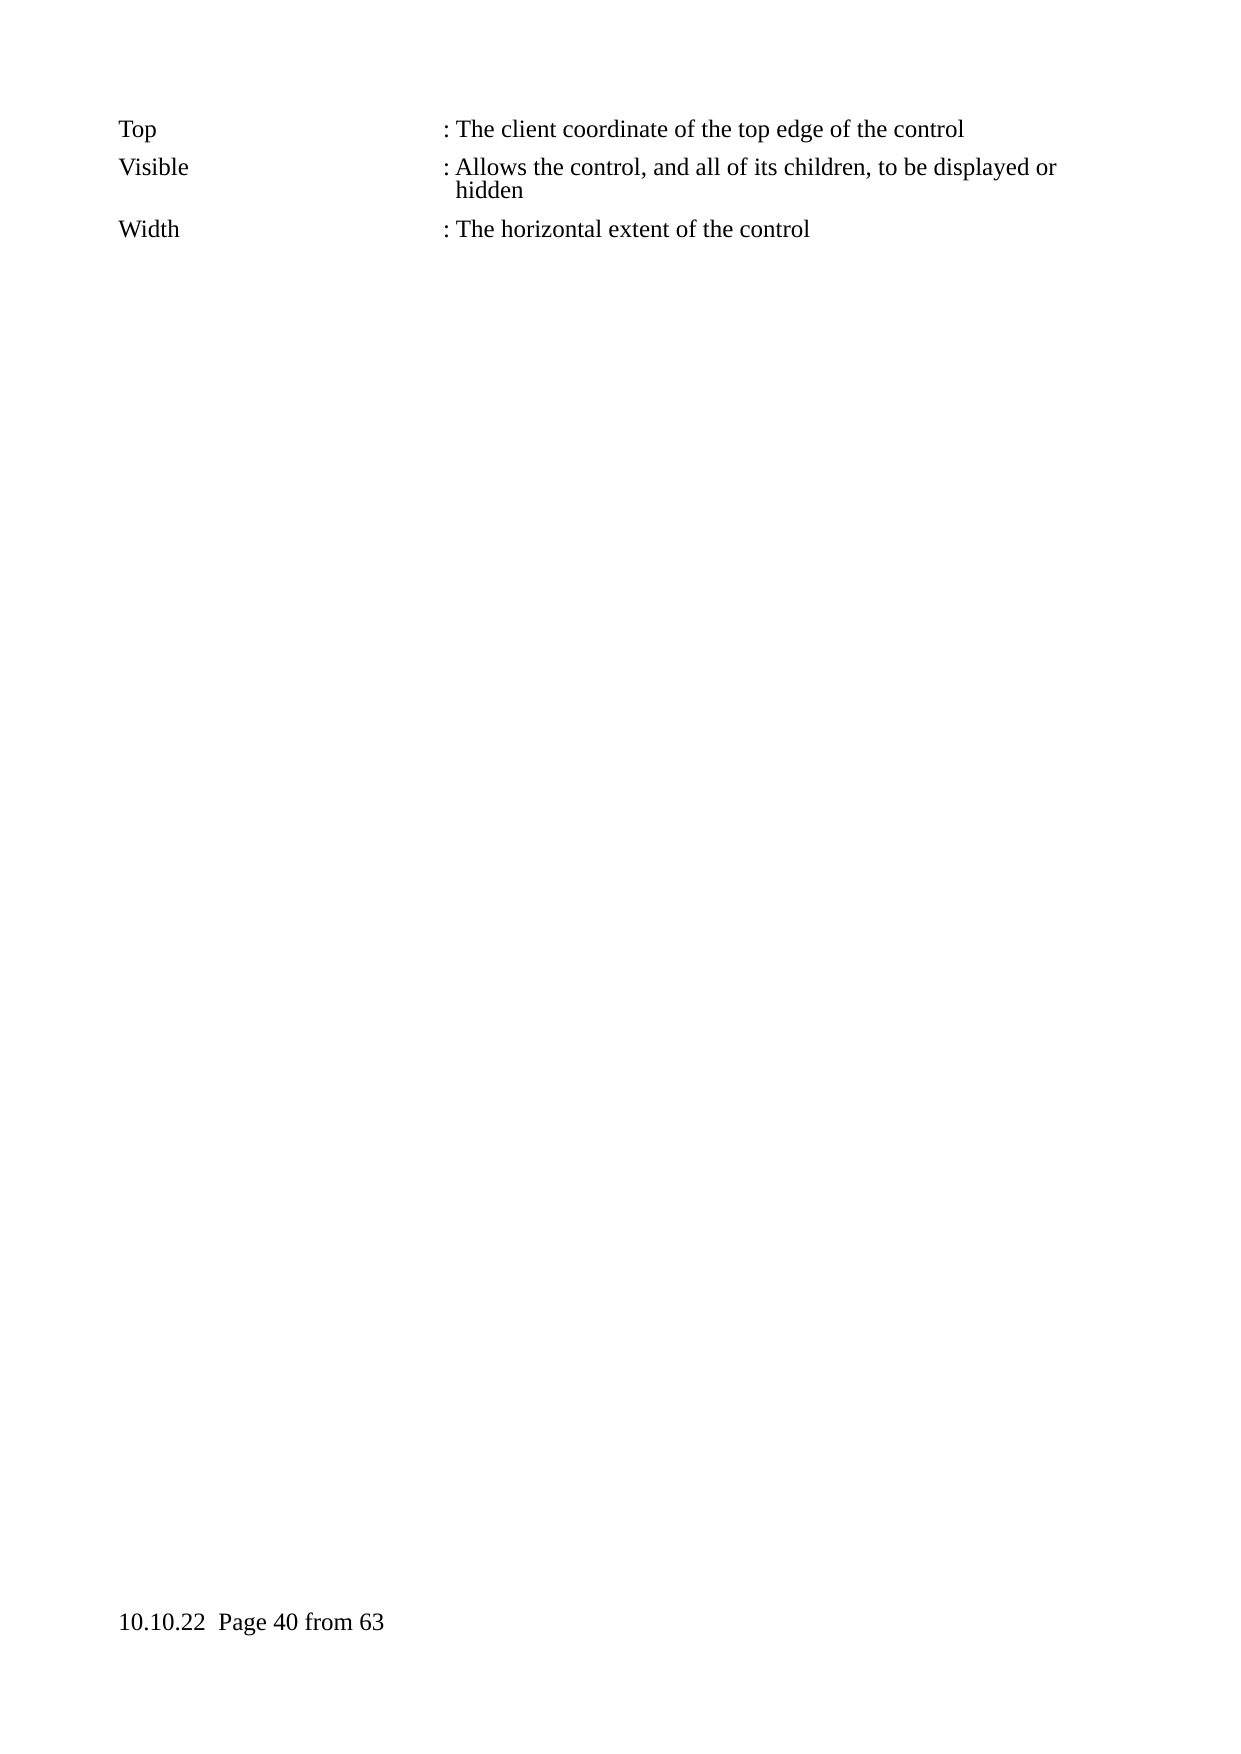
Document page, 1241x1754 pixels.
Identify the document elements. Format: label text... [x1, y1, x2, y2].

text Width : The horizontal extent of the control [118, 218, 1122, 242]
text Top : The client coordinate of the top edge of the control [118, 118, 1122, 142]
text Visible : Allows the control, and all of its children, to be displayed or hidden [118, 156, 1122, 204]
